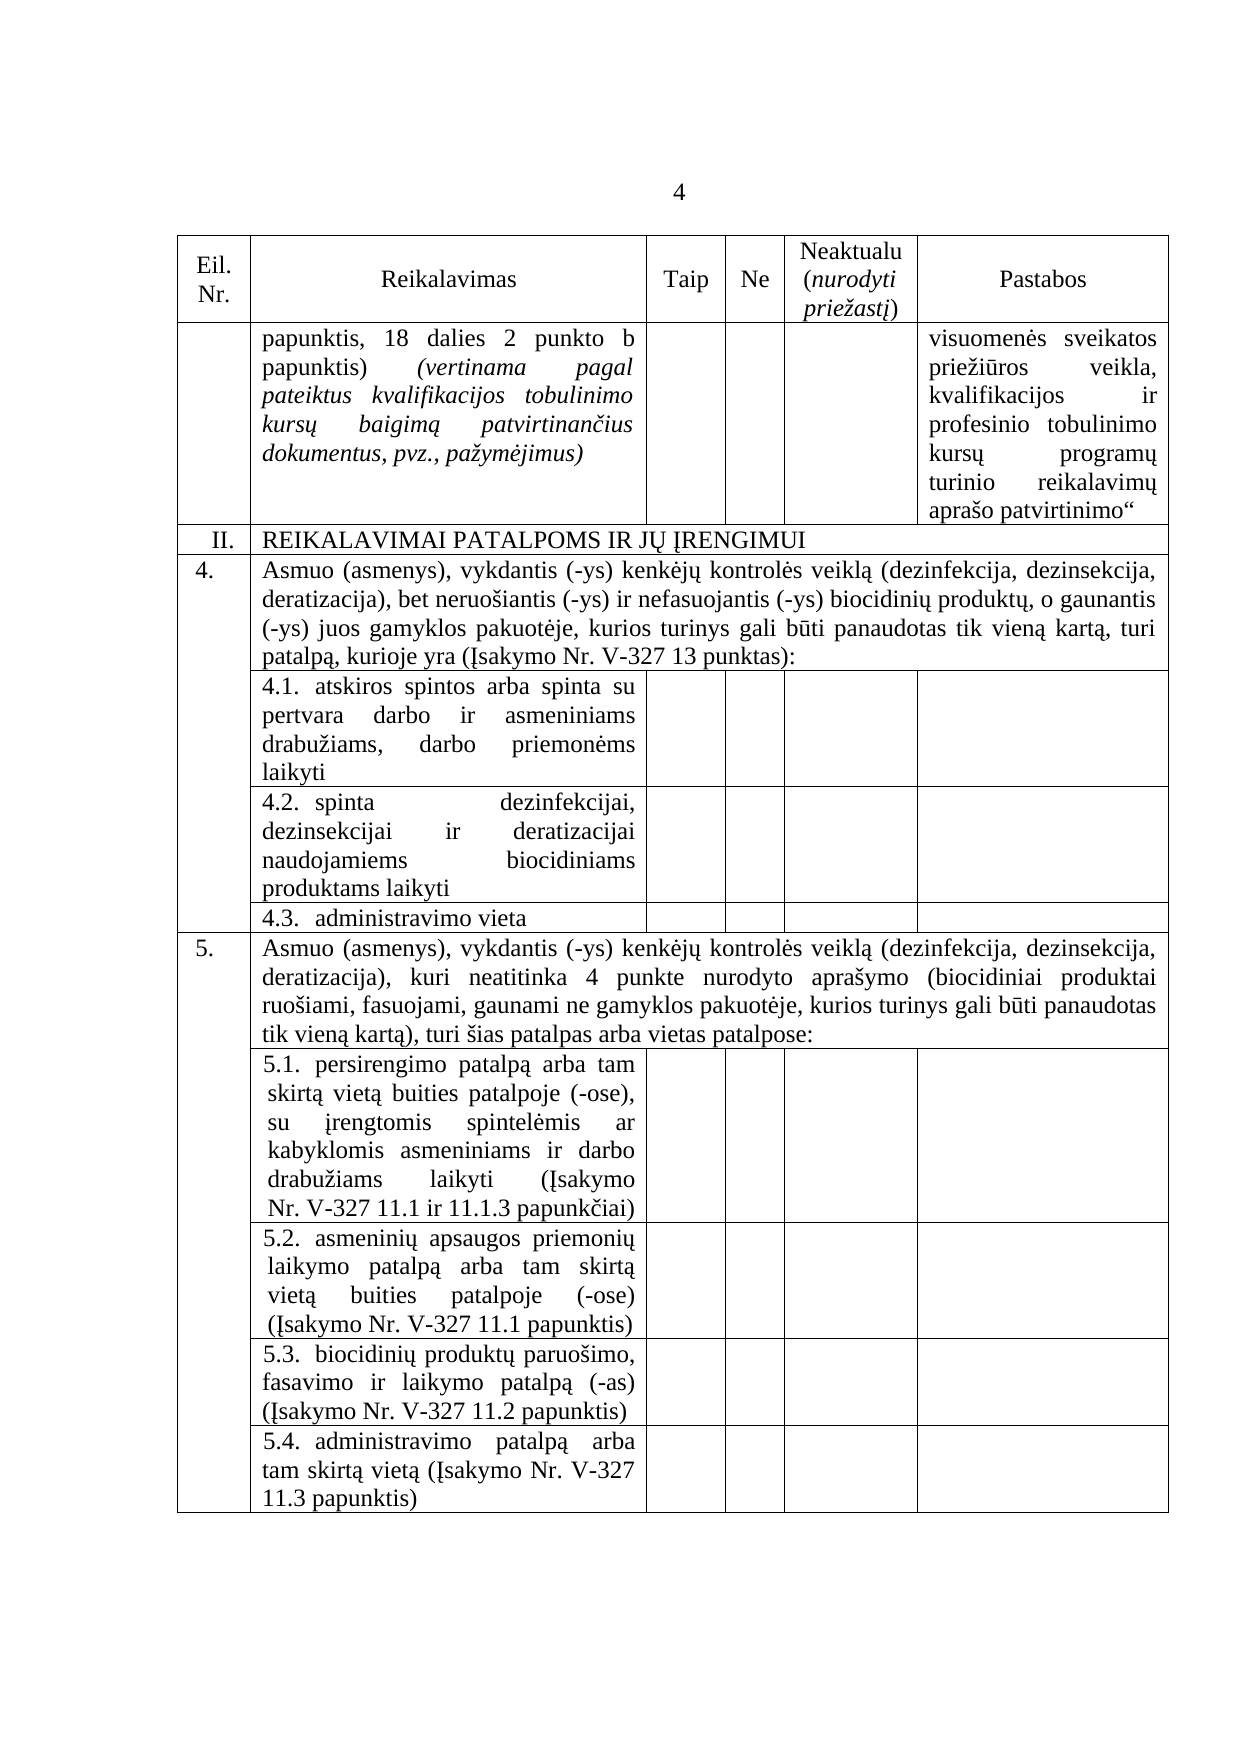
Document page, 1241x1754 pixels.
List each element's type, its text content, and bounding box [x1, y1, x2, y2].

table_cell [918, 1049, 1168, 1222]
table_cell 5.1. persirengimo patalpą arba tam skirtą vietą buities patalpoje (-ose), su įrengtomis spintelėmis ar kabyklomis asmeniniams ir darbo drabužiams laikyti (Įsakymo Nr. V-327 11.1 ir 11.1.3 papunkčiai) [251, 1049, 646, 1222]
table_cell [785, 1049, 917, 1222]
table_cell [918, 1339, 1168, 1425]
table_cell 4. [178, 555, 250, 932]
table_cell 4.3. administravimo vieta [251, 903, 646, 932]
table_cell [726, 787, 784, 902]
table_cell [178, 323, 250, 524]
table_cell 4.1. atskiros spintos arba spinta su pertvara darbo ir asmeniniams drabužiams, darbo priemonėms laikyti [251, 671, 646, 786]
table_cell [647, 1339, 725, 1425]
table_cell [647, 1426, 725, 1512]
table_cell [785, 903, 917, 932]
table_cell [918, 1426, 1168, 1512]
table_cell Asmuo (asmenys), vykdantis (-ys) kenkėjų kontrolės veiklą (dezinfekcija, dezinsekcija, deratizacija), kuri neatitinka 4 punkte nurodyto aprašymo (biocidiniai produktai ruošiami, fasuojami, gaunami ne gamyklos pakuotėje, kurios turinys gali būti panaudotas tik vieną kartą), turi šias patalpas arba vietas patalpose: [251, 933, 1168, 1048]
table_header Ne [726, 236, 784, 322]
table_cell [726, 1049, 784, 1222]
table_cell [647, 1223, 725, 1338]
table_cell [726, 1223, 784, 1338]
table_header Taip [647, 236, 725, 322]
table_cell [726, 1426, 784, 1512]
table_header Eil. Nr. [178, 236, 250, 322]
table_cell [726, 903, 784, 932]
table_cell 5.2. asmeninių apsaugos priemonių laikymo patalpą arba tam skirtą vietą buities patalpoje (-ose) (Įsakymo Nr. V-327 11.1 papunktis) [251, 1223, 646, 1338]
table_cell REIKALAVIMAI PATALPOMS IR JŲ ĮRENGIMUI [251, 525, 1168, 554]
table_cell [785, 671, 917, 786]
table_cell 5. [178, 933, 250, 1512]
table_cell 4.2. spinta dezinfekcijai, dezinsekcijai ir deratizacijai naudojamiems biocidiniams produktams laikyti [251, 787, 646, 902]
table_cell [918, 787, 1168, 902]
table_cell visuomenės sveikatos priežiūros veikla, kvalifikacijos ir profesinio tobulinimo kursų programų turinio reikalavimų aprašo patvirtinimo“ [918, 323, 1168, 524]
table_cell [647, 787, 725, 902]
table_cell [726, 671, 784, 786]
table_cell [785, 323, 917, 524]
table_cell [785, 787, 917, 902]
table_cell [647, 671, 725, 786]
table_cell [785, 1223, 917, 1338]
table_cell II. [178, 525, 250, 554]
table_cell [918, 1223, 1168, 1338]
table_header Neaktualu (nurodyti priežastį) [785, 236, 917, 322]
table_cell [918, 671, 1168, 786]
table_cell [785, 1339, 917, 1425]
table_cell [647, 903, 725, 932]
table_cell [726, 323, 784, 524]
table_cell [647, 323, 725, 524]
table_cell 5.3. biocidinių produktų paruošimo, fasavimo ir laikymo patalpą (-as) (Įsakymo Nr. V-327 11.2 papunktis) [251, 1339, 646, 1425]
table_cell [726, 1339, 784, 1425]
table_cell [785, 1426, 917, 1512]
table_cell [918, 903, 1168, 932]
table_header Pastabos [918, 236, 1168, 322]
table_cell papunktis, 18 dalies 2 punkto b papunktis) (vertinama pagal pateiktus kvalifikacijos tobulinimo kursų baigimą patvirtinančius dokumentus, pvz., pažymėjimus) [251, 323, 646, 524]
table_header Reikalavimas [251, 236, 646, 322]
table_cell 5.4. administravimo patalpą arba tam skirtą vietą (Įsakymo Nr. V-327 11.3 papunktis) [251, 1426, 646, 1512]
table_cell [647, 1049, 725, 1222]
table_cell Asmuo (asmenys), vykdantis (-ys) kenkėjų kontrolės veiklą (dezinfekcija, dezinsekcija, deratizacija), bet neruošiantis (-ys) ir nefasuojantis (-ys) biocidinių produktų, o gaunantis (-ys) juos gamyklos pakuotėje, kurios turinys gali būti panaudotas tik vieną kartą, turi patalpą, kurioje yra (Įsakymo Nr. V-327 13 punktas): [251, 555, 1168, 670]
